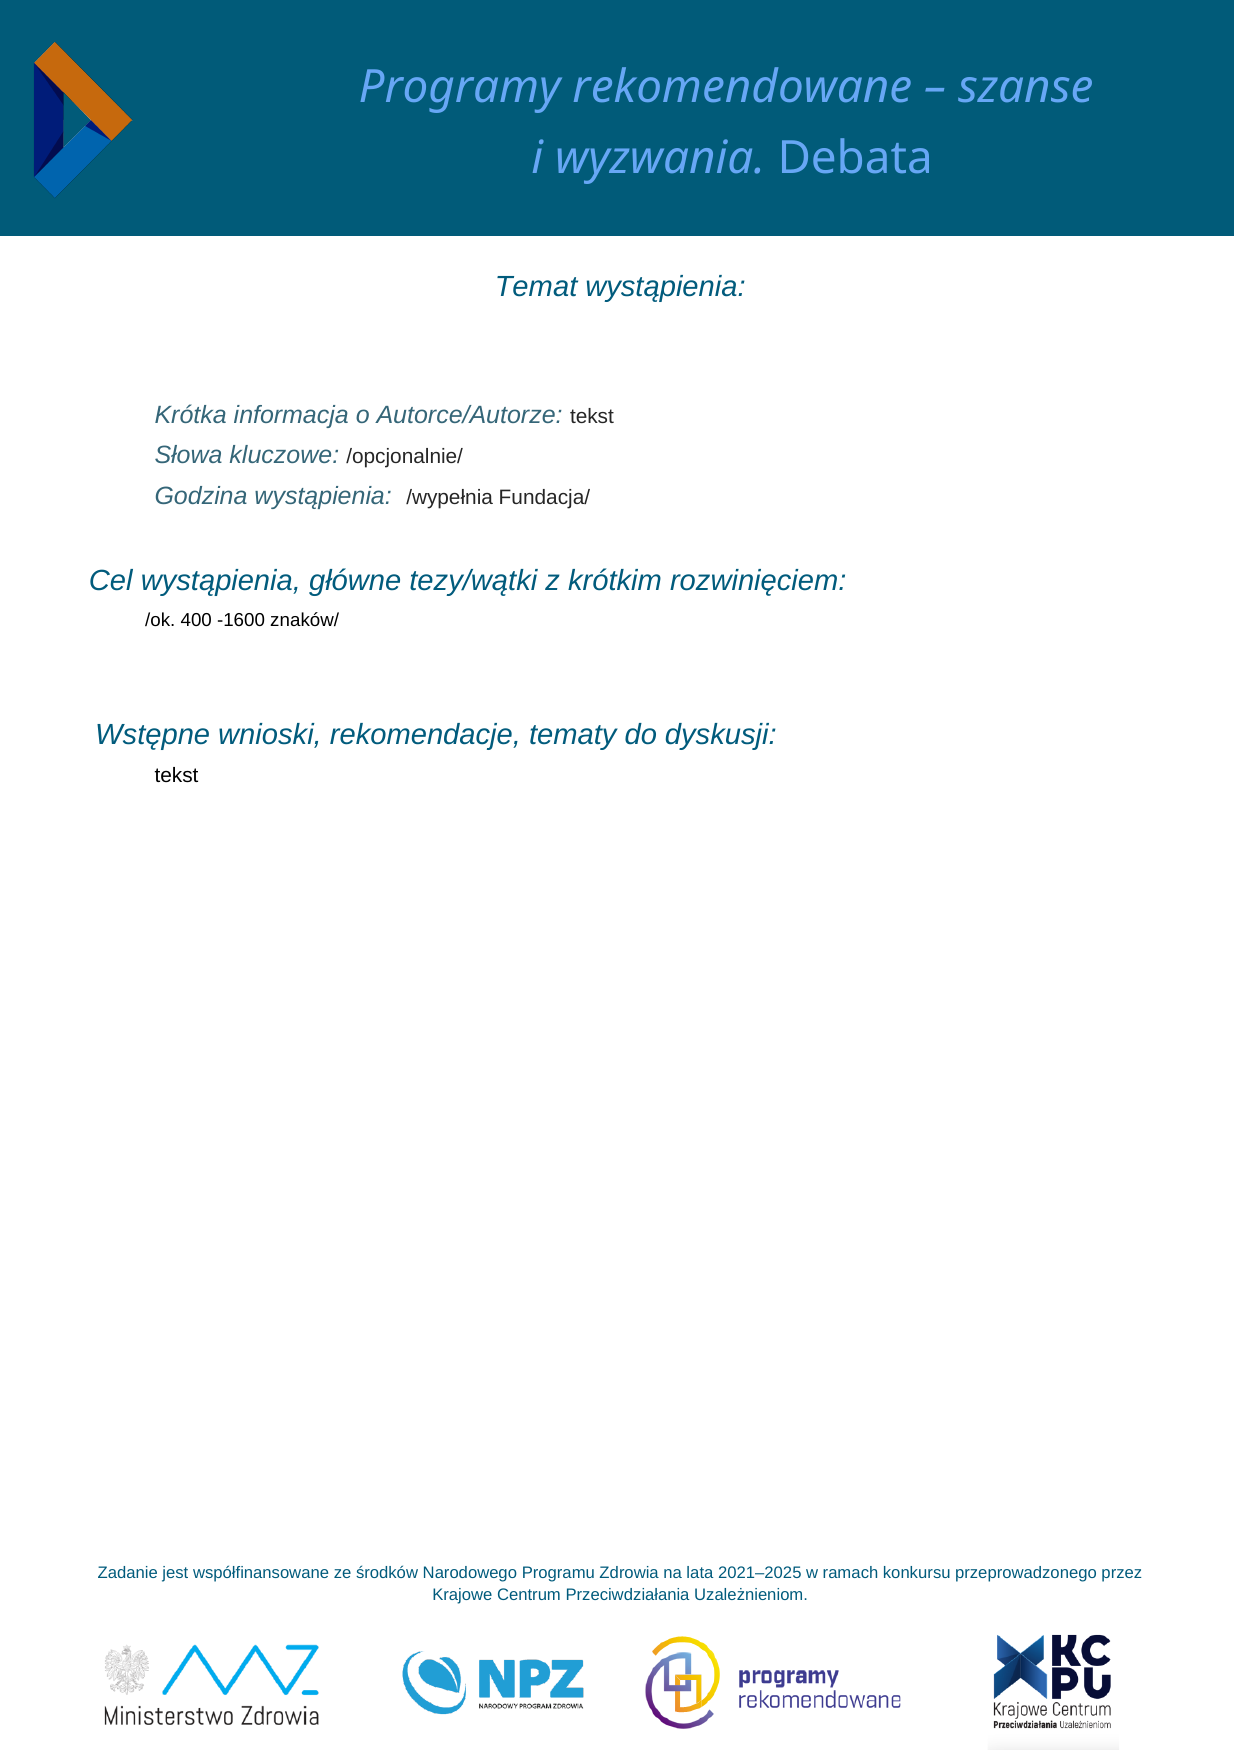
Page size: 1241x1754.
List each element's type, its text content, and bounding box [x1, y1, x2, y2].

picture [645, 1634, 901, 1734]
text Słowa kluczowe: /opcjonalnie/ [154, 440, 1152, 469]
picture [654, 1588, 658, 1600]
picture [1034, 1566, 1040, 1578]
picture [104, 1644, 319, 1725]
text Krótka informacja o Autorce/Autorze: tekst [154, 400, 1152, 428]
picture [522, 1567, 528, 1578]
text Wstępne wnioski, rekomendacje, tematy do dyskusji: [89, 717, 1152, 750]
text Godzina wystąpienia: /wypełnia Fundacja/ [154, 481, 1152, 510]
text Temat wystąpienia: [89, 269, 1152, 302]
text Cel wystąpienia, główne tezy/wątki z krótkim rozwinięciem: [89, 563, 1152, 596]
picture [870, 1566, 876, 1578]
picture [35, 43, 130, 196]
picture [384, 1628, 601, 1740]
picture [987, 1619, 1120, 1750]
picture [739, 1566, 744, 1575]
text tekst [154, 763, 1152, 787]
picture [625, 1588, 631, 1600]
text /ok. 400 -1600 znaków/ [145, 609, 1152, 631]
picture [746, 1591, 752, 1600]
picture [956, 1569, 962, 1581]
picture [768, 1591, 774, 1600]
